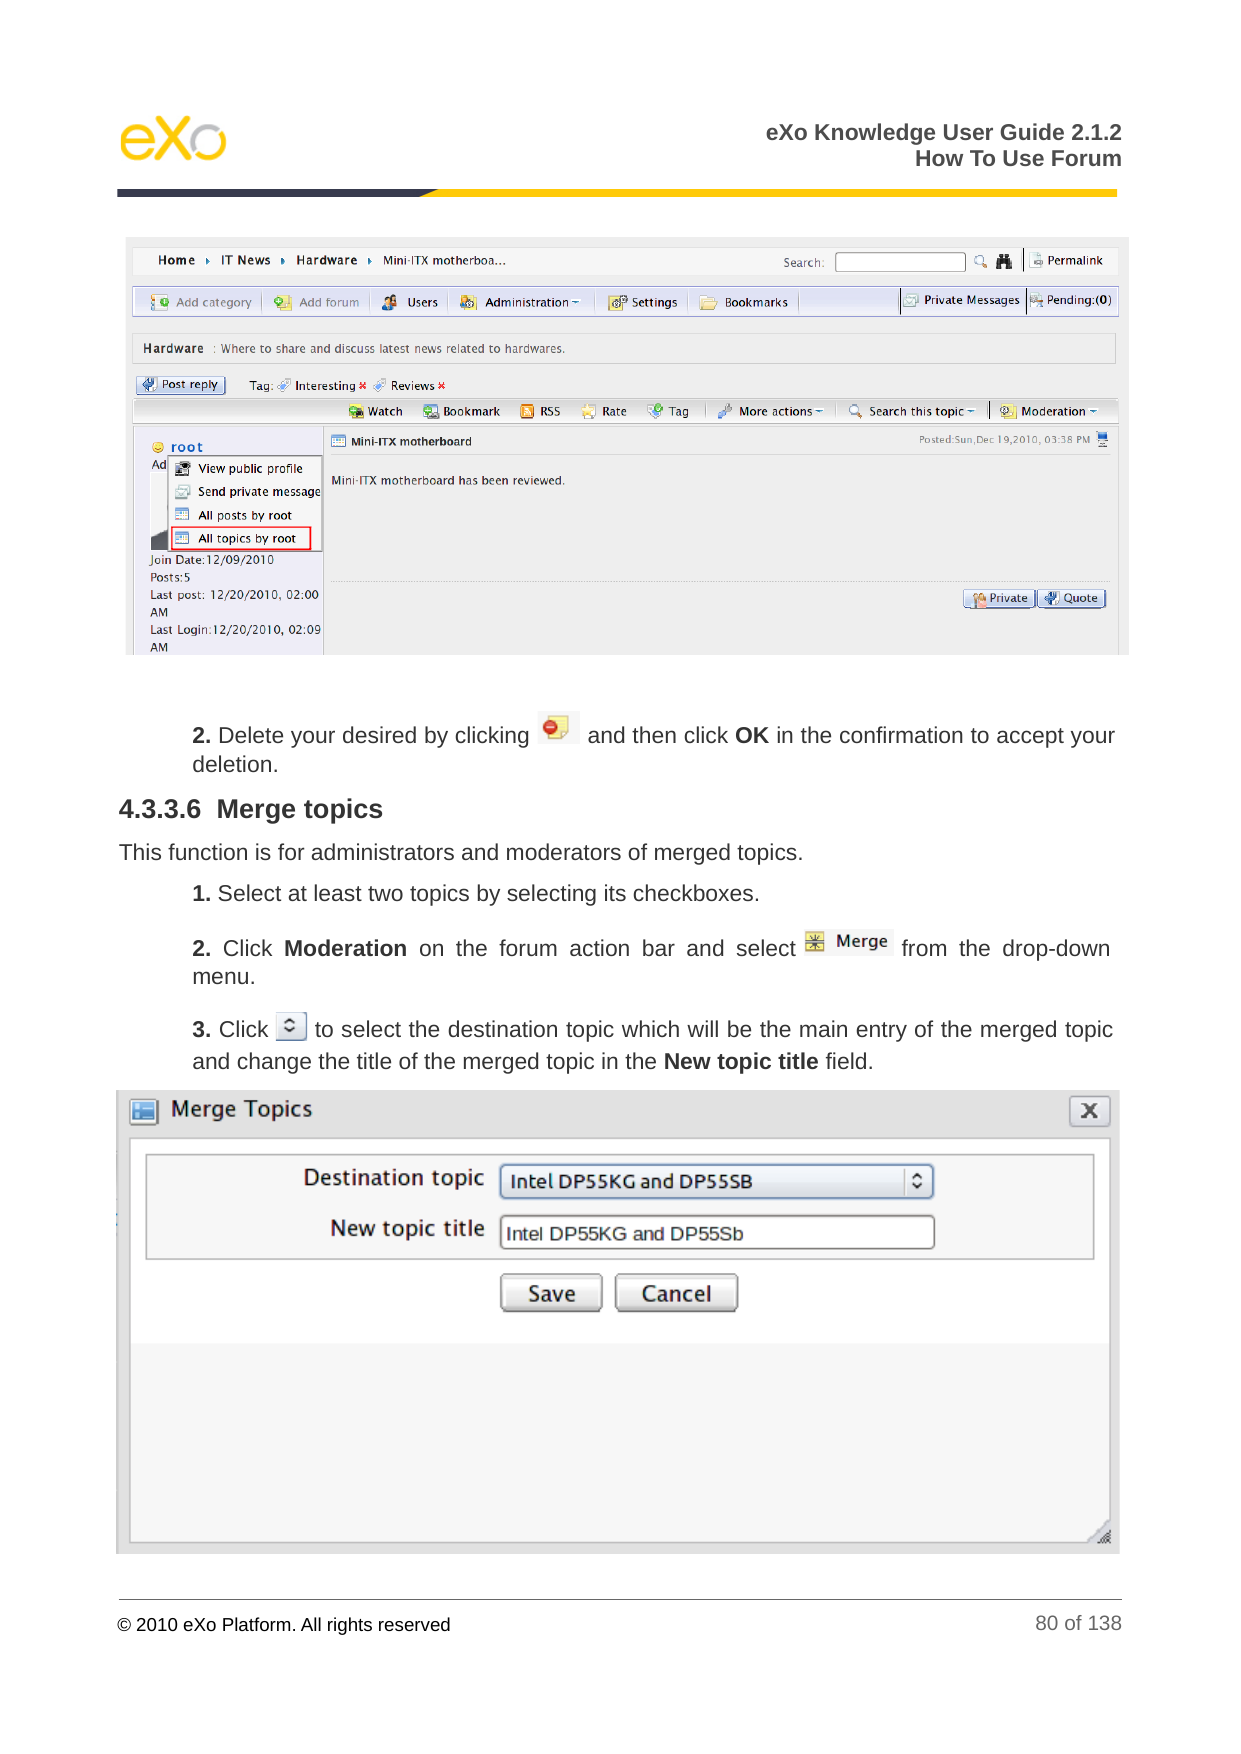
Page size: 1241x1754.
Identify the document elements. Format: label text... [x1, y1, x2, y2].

picture [803, 929, 894, 956]
text 2. Click Moderation on the forum action bar and selectfrom the drop-down menu. [118, 922, 1122, 989]
subtitle Merge topics [118, 793, 1122, 824]
text This function is for administrators and moderators of merged topics. [118, 839, 1122, 865]
picture [117, 189, 1118, 197]
text 1. Select at least two topics by selecting its checkboxes. [118, 880, 1122, 907]
text 3. Clickto select the destination topic which will be the main entry of the merged topic and change the title of the merged topic in the New topic title field. [118, 1004, 1122, 1074]
picture [125, 237, 1129, 655]
picture [275, 1012, 308, 1041]
picture [120, 115, 227, 161]
picture [537, 711, 580, 744]
text 2. Delete your desired by clickingand then click OK in the confirmation to accept your deletion. [118, 704, 1122, 778]
picture [116, 1090, 1120, 1554]
